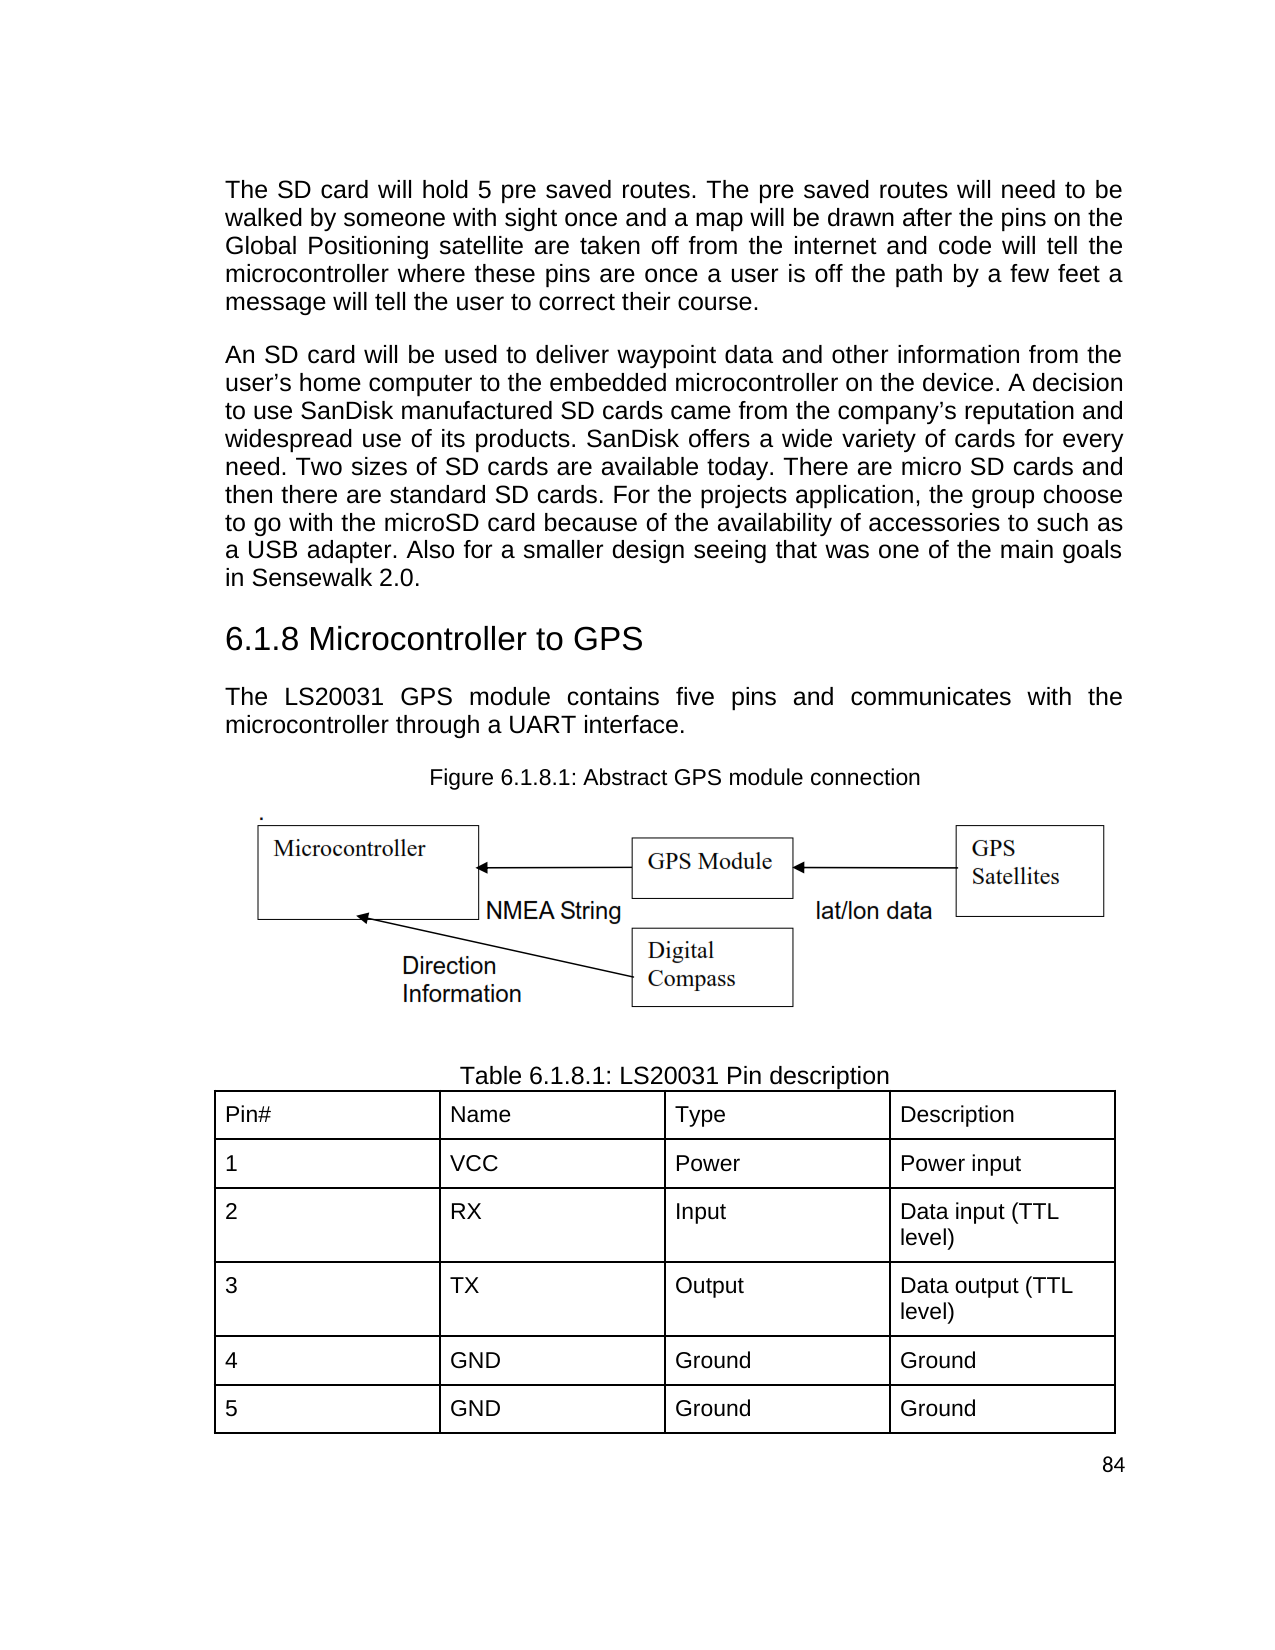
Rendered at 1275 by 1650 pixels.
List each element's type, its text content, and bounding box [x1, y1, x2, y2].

table_cell TX [441, 1263, 664, 1335]
table_cell VCC [441, 1140, 664, 1187]
picture [243, 808, 1123, 1018]
table_header Name [441, 1092, 664, 1138]
text The SD card will hold 5 pre saved routes. The pre saved routes will need to be walked by someone with sight once and a map will be drawn after the pins on the Global Positioning satellite are taken off from the internet and code will tell the microcontroller where these pins are once a user is off the path by a few feet a message will tell the user to correct their course. [225, 176, 1125, 315]
table_cell 1 [216, 1140, 439, 1187]
text Table 6.1.8.1: LS20031 Pin description [225, 1062, 1125, 1089]
table_header Pin# [216, 1092, 439, 1138]
text The LS20031 GPS module contains five pins and communicates with the microcontroller through a UART interface. [225, 683, 1125, 739]
table_cell Ground [666, 1337, 889, 1383]
table_cell Ground [891, 1386, 1114, 1432]
table_cell Output [666, 1263, 889, 1335]
table_header Type [666, 1092, 889, 1138]
table_cell Ground [666, 1386, 889, 1432]
table_cell 2 [216, 1189, 439, 1261]
table_cell Power [666, 1140, 889, 1187]
text An SD card will be used to deliver waypoint data and other information from the user’s home computer to the embedded microcontroller on the device. A decision to use SanDisk manufactured SD cards came from the company’s reputation and widespread use of its products. SanDisk offers a wide variety of cards for every need. Two sizes of SD cards are available today. There are micro SD cards and then there are standard SD cards. For the projects application, the group choose to go with the microSD card because of the availability of accessories to such as a USB adapter. Also for a smaller design seeing that was one of the main goals in Sensewalk 2.0. [225, 341, 1125, 592]
table_cell GND [441, 1337, 664, 1383]
table_cell Data output (TTL level) [891, 1263, 1114, 1335]
text 6.1.8 Microcontroller to GPS [225, 620, 1125, 657]
table_cell Data input (TTL level) [891, 1189, 1114, 1261]
table_header Description [891, 1092, 1114, 1138]
table_cell Power input [891, 1140, 1114, 1187]
text Figure 6.1.8.1: Abstract GPS module connection [225, 764, 1125, 790]
table_cell 3 [216, 1263, 439, 1335]
table_cell RX [441, 1189, 664, 1261]
table_cell Input [666, 1189, 889, 1261]
table_cell GND [441, 1386, 664, 1432]
table_cell 5 [216, 1386, 439, 1432]
table_cell Ground [891, 1337, 1114, 1383]
table_cell 4 [216, 1337, 439, 1383]
